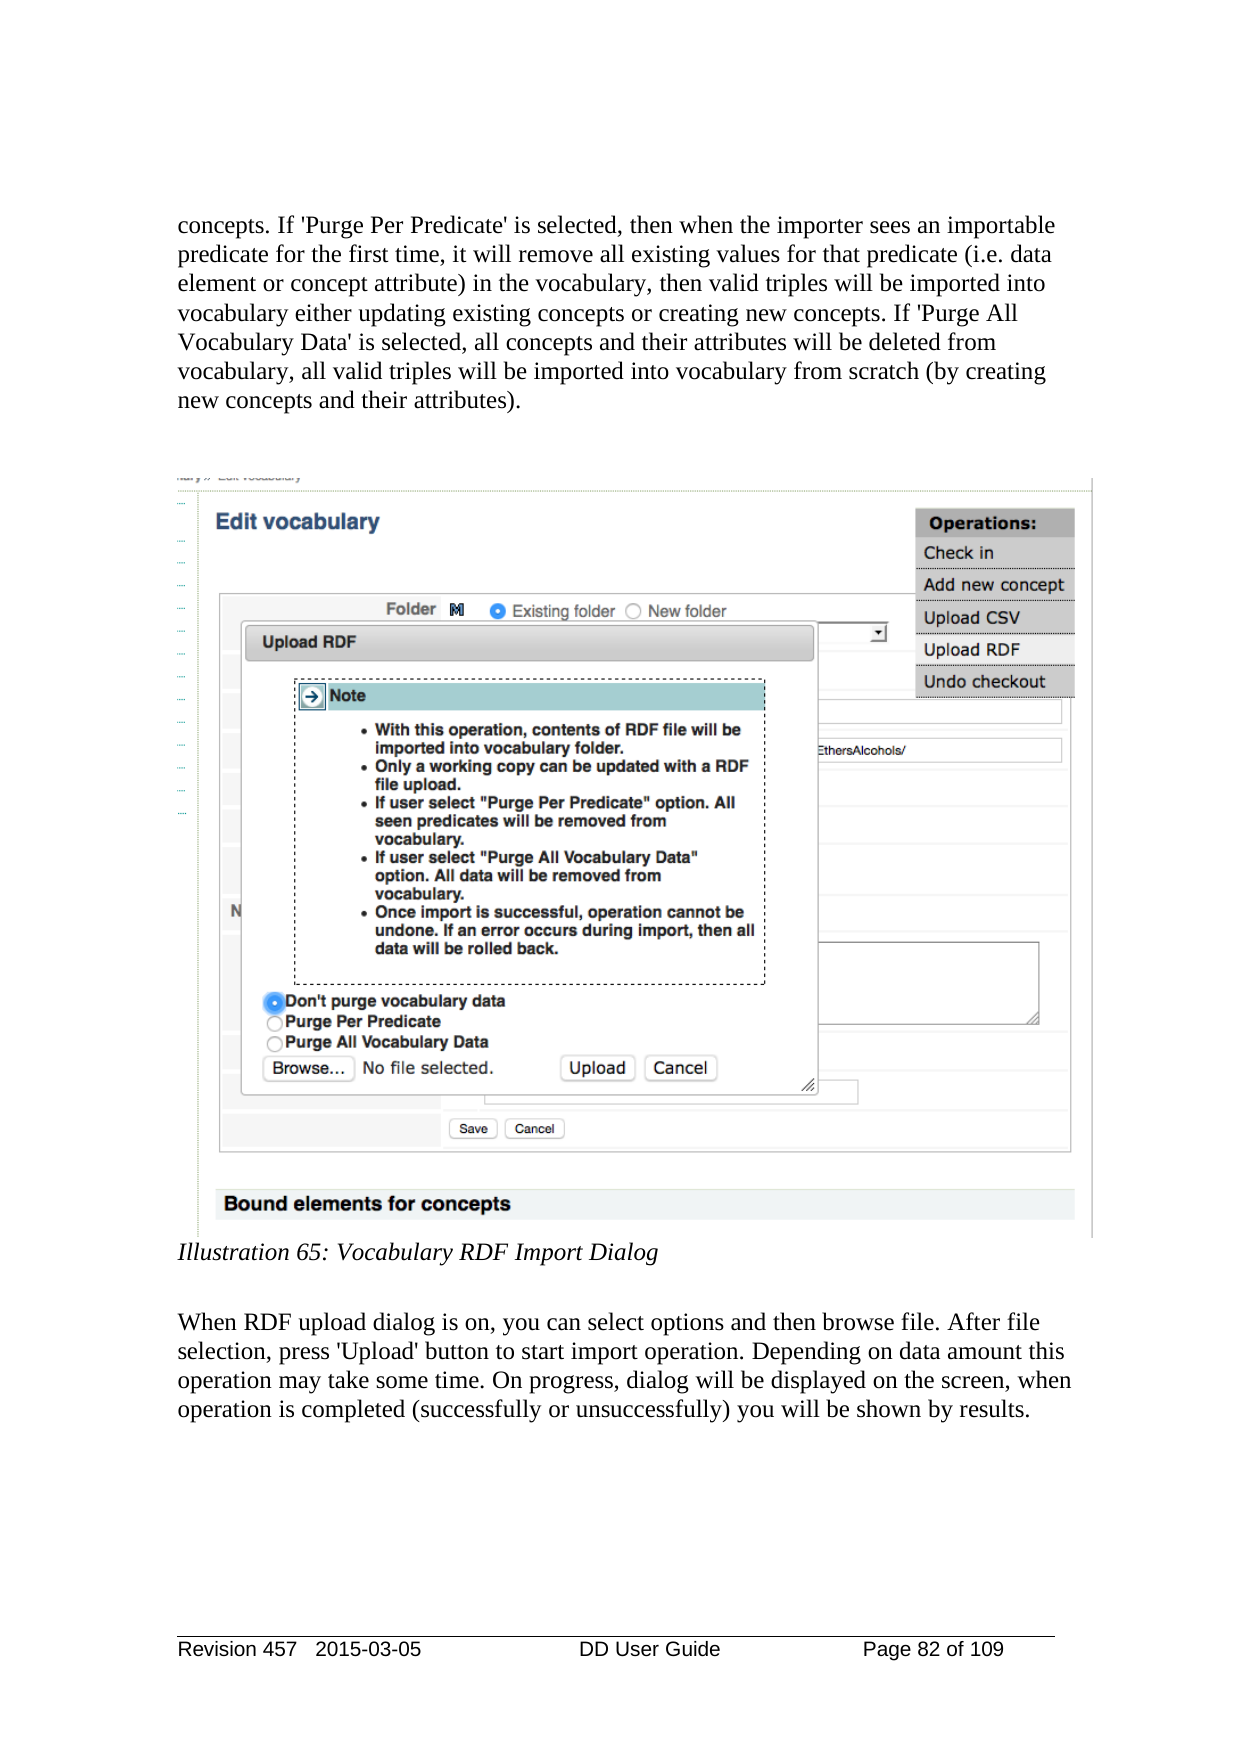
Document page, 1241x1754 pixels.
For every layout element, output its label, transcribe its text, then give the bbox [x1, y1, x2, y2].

text concepts. If 'Purge Per Predicate' is selected, then when the importer sees an importable predicate for the first time, it will remove all existing values for that predicate (i.e. data element or concept attribute) in the vocabulary, then valid triples will be imported into vocabulary either updating existing concepts or creating new concepts. If 'Purge All Vocabulary Data' is selected, all concepts and their attributes will be deleted from vocabulary, all valid triples will be imported into vocabulary from scratch (by creating new concepts and their attributes). [177, 210, 1092, 414]
text When RDF upload dialog is on, you can select options and then browse file. After file selection, press 'Upload' button to start import operation. Depending on data amount this operation may take some time. On progress, dialog will be displayed on the screen, when operation is completed (successfully or unsuccessfully) you will be shown by results. [177, 1307, 1092, 1423]
text Illustration 65: Vocabulary RDF Import Dialog [177, 1238, 1092, 1266]
picture [177, 478, 1093, 1238]
